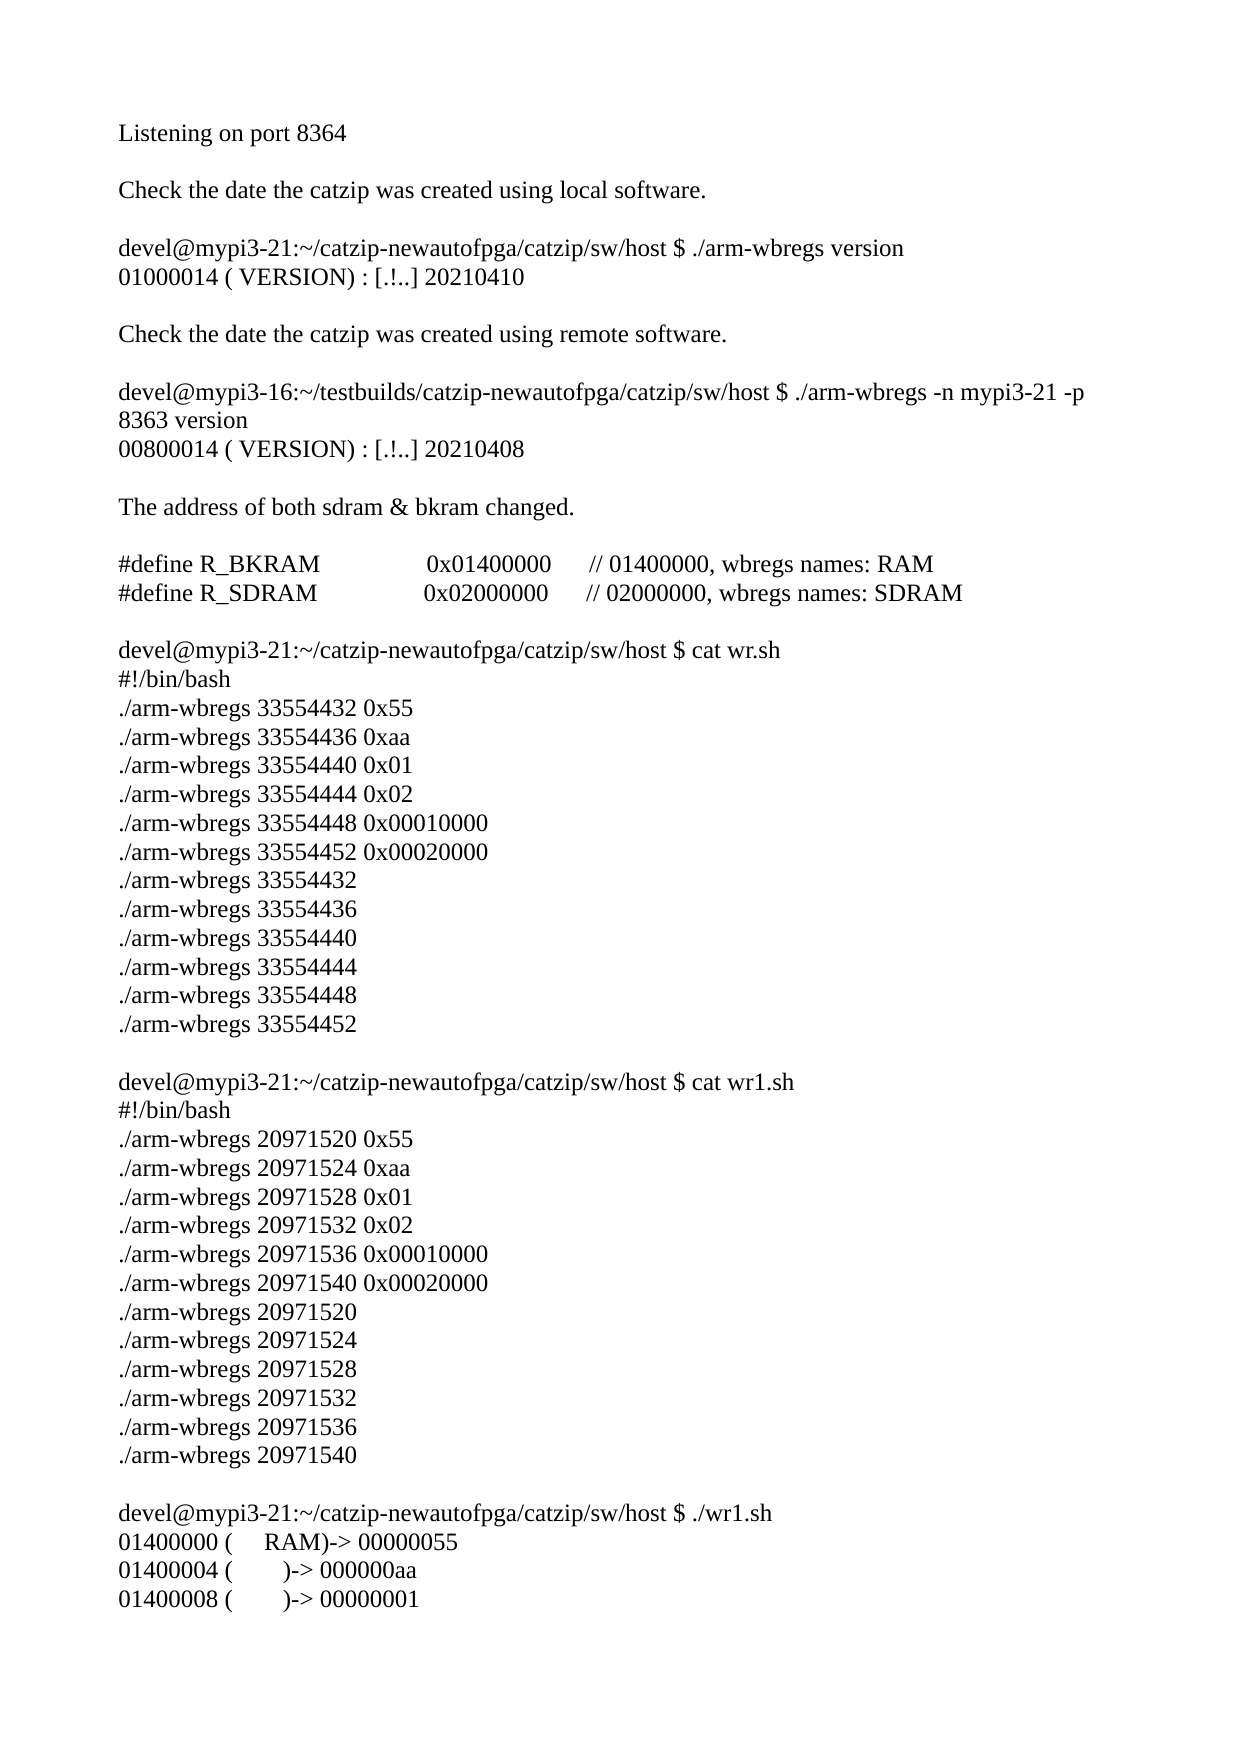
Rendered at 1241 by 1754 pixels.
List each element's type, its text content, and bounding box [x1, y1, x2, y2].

text Check the date the catzip was created using remote software. [118, 319, 1122, 348]
text ./arm-wbregs 20971536 0x00010000 [118, 1239, 1122, 1268]
text ./arm-wbregs 20971532 [118, 1383, 1122, 1412]
text Listening on port 8364 [118, 118, 1122, 147]
text Check the date the catzip was created using local software. [118, 176, 1122, 204]
text ./arm-wbregs 20971540 [118, 1441, 1122, 1469]
text 01000014 ( VERSION) : [.!..] 20210410 [118, 262, 1122, 291]
text devel@mypi3-21:~/catzip-newautofpga/catzip/sw/host $ ./wr1.sh [118, 1498, 1122, 1527]
text ./arm-wbregs 33554432 [118, 866, 1122, 894]
text ./arm-wbregs 33554436 0xaa [118, 722, 1122, 751]
text ./arm-wbregs 20971528 [118, 1354, 1122, 1383]
text devel@mypi3-21:~/catzip-newautofpga/catzip/sw/host $ ./arm-wbregs version [118, 233, 1122, 262]
text 01400008 ( )-> 00000001 [118, 1584, 1122, 1613]
text ./arm-wbregs 33554448 [118, 981, 1122, 1009]
text #!/bin/bash [118, 664, 1122, 693]
text ./arm-wbregs 33554440 0x01 [118, 751, 1122, 779]
text ./arm-wbregs 20971524 0xaa [118, 1153, 1122, 1182]
text 01400004 ( )-> 000000aa [118, 1556, 1122, 1584]
text ./arm-wbregs 33554436 [118, 894, 1122, 923]
text ./arm-wbregs 33554448 0x00010000 [118, 808, 1122, 837]
text 00800014 ( VERSION) : [.!..] 20210408 [118, 434, 1122, 463]
text ./arm-wbregs 33554440 [118, 923, 1122, 952]
text #define R_SDRAM 0x02000000 // 02000000, wbregs names: SDRAM [118, 578, 1122, 607]
text ./arm-wbregs 20971524 [118, 1326, 1122, 1354]
text 01400000 ( RAM)-> 00000055 [118, 1527, 1122, 1556]
text ./arm-wbregs 20971520 [118, 1297, 1122, 1326]
text ./arm-wbregs 20971520 0x55 [118, 1124, 1122, 1153]
text ./arm-wbregs 33554444 [118, 952, 1122, 981]
text ./arm-wbregs 33554444 0x02 [118, 779, 1122, 808]
text The address of both sdram & bkram changed. [118, 492, 1122, 521]
text #!/bin/bash [118, 1096, 1122, 1124]
text ./arm-wbregs 33554432 0x55 [118, 693, 1122, 722]
text #define R_BKRAM 0x01400000 // 01400000, wbregs names: RAM [118, 549, 1122, 578]
text devel@mypi3-21:~/catzip-newautofpga/catzip/sw/host $ cat wr1.sh [118, 1067, 1122, 1096]
text devel@mypi3-21:~/catzip-newautofpga/catzip/sw/host $ cat wr.sh [118, 636, 1122, 664]
text ./arm-wbregs 20971532 0x02 [118, 1211, 1122, 1239]
text ./arm-wbregs 20971528 0x01 [118, 1182, 1122, 1211]
text ./arm-wbregs 20971540 0x00020000 [118, 1268, 1122, 1297]
text ./arm-wbregs 33554452 [118, 1009, 1122, 1038]
text ./arm-wbregs 33554452 0x00020000 [118, 837, 1122, 866]
text ./arm-wbregs 20971536 [118, 1412, 1122, 1441]
text devel@mypi3-16:~/testbuilds/catzip-newautofpga/catzip/sw/host $ ./arm-wbregs -n mypi3-21 -p 8363 version [118, 377, 1122, 434]
